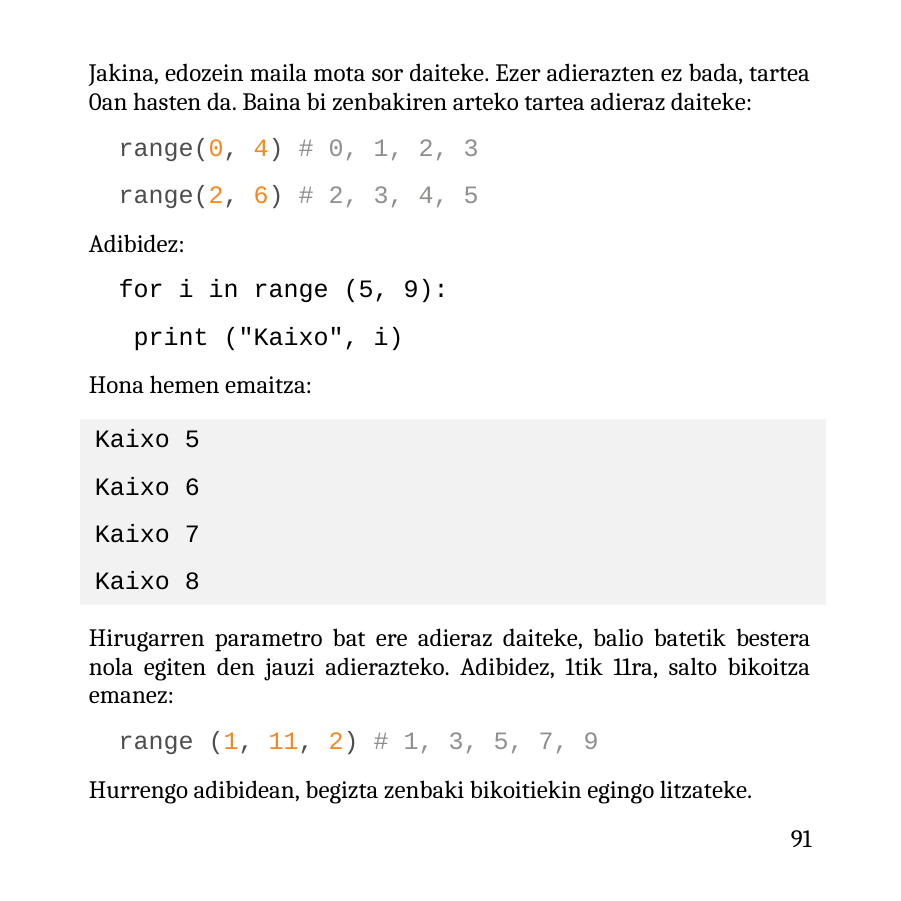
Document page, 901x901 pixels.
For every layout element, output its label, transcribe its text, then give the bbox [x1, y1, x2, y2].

text Hurrengo adibidean, begizta zenbaki bikoitiekin egingo litzateke. [89, 776, 811, 804]
text Hirugarren parametro bat ere adieraz daiteke, balio batetik bestera nola egiten den jauzi adierazteko. Adibidez, 1tik 11ra, salto bikoitza emanez: [89, 624, 811, 710]
text range(0, 4) # 0, 1, 2, 3 [118, 135, 811, 164]
text print ("Kaixo", i) [118, 324, 811, 352]
text Hona hemen emaitza: [89, 371, 811, 400]
text range(2, 6) # 2, 3, 4, 5 [118, 182, 811, 211]
text range (1, 11, 2) # 1, 3, 5, 7, 9 [118, 729, 811, 757]
text Kaixo 6 [86, 466, 820, 502]
text Jakina, edozein maila mota sor daiteke. Ezer adierazten ez bada, tartea 0an hasten da. Baina bi zenbakiren arteko tartea adieraz daiteke: [89, 59, 811, 117]
text Kaixo 5 [86, 425, 820, 455]
text Kaixo 8 [86, 560, 820, 599]
text for i in range (5, 9): [118, 277, 811, 305]
text Kaixo 7 [86, 513, 820, 549]
text Adibidez: [89, 229, 811, 258]
